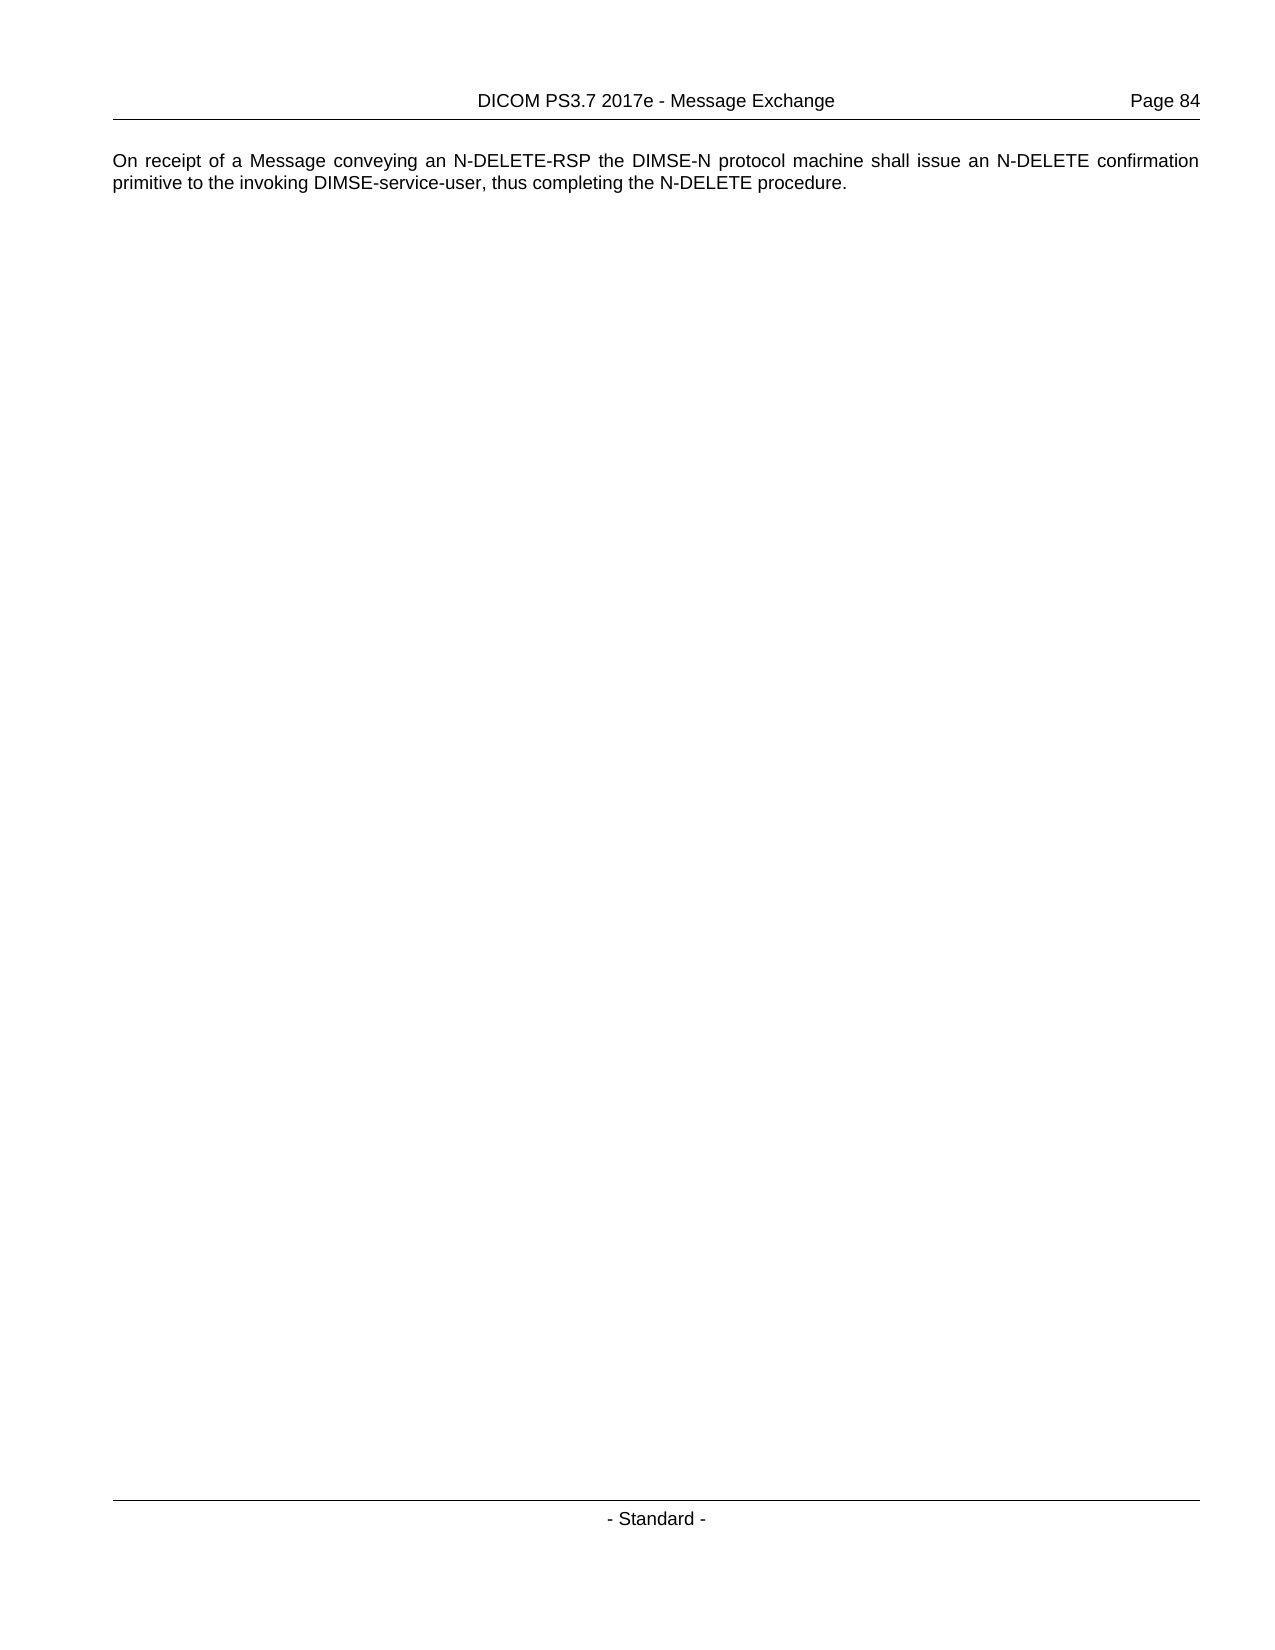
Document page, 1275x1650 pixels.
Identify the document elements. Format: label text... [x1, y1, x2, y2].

text On receipt of a Message conveying an N-DELETE-RSP the DIMSE-N protocol machine shall issue an N-DELETE confirmation primitive to the invoking DIMSE-service-user, thus completing the N-DELETE procedure. [112, 150, 1200, 193]
